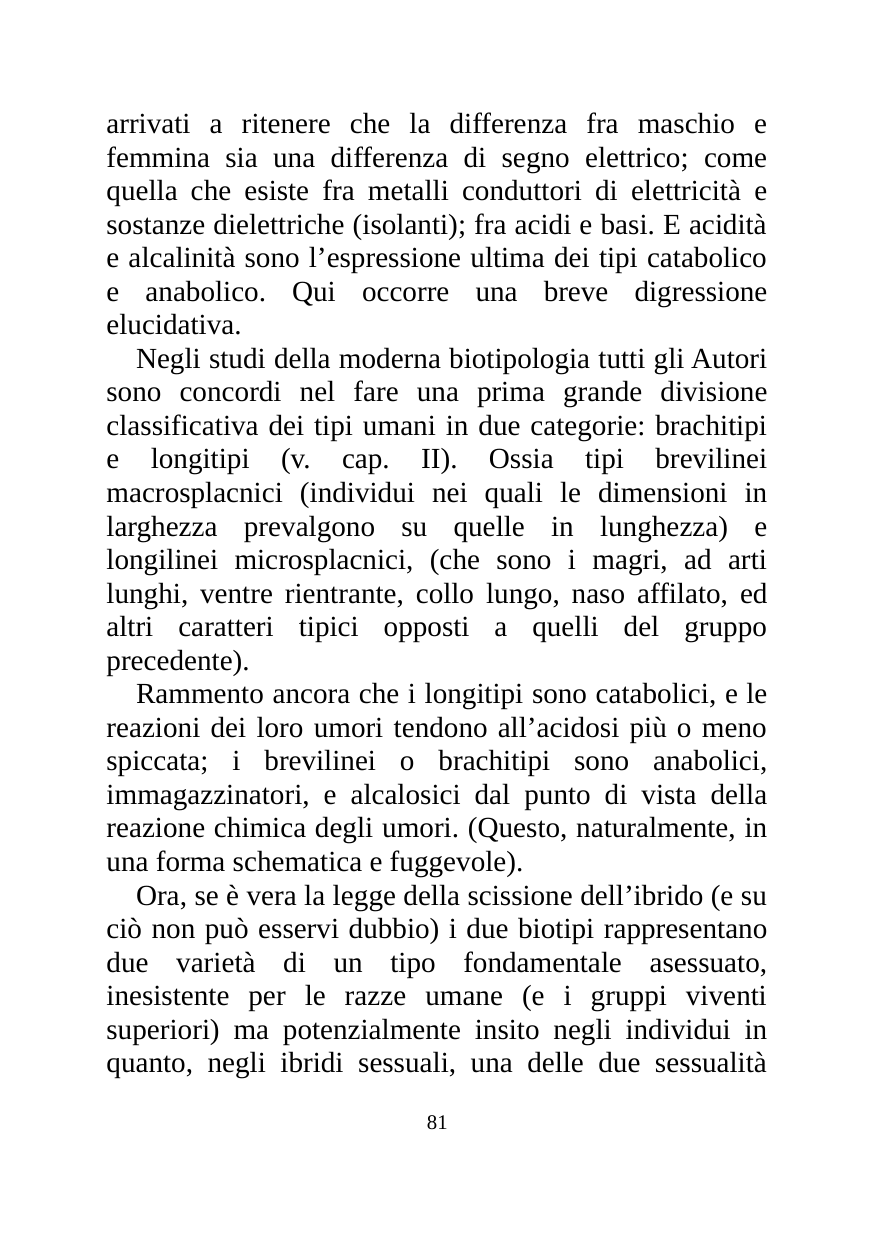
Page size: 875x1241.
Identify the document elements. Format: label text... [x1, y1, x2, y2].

text arrivati a ritenere che la differenza fra maschio e femmina sia una differenza di segno elettrico; come quella che esiste fra metalli conduttori di elettricità e sostanze dielettriche (isolanti); fra acidi e basi. E acidità e alcalinità sono l’espressione ultima dei tipi catabolico e anabolico. Qui occorre una breve digressione elucidativa. [106, 106, 768, 341]
text Negli studi della moderna biotipologia tutti gli Autori sono concordi nel fare una prima grande divisione classificativa dei tipi umani in due categorie: brachitipi e longitipi (v. cap. II). Ossia tipi brevilinei macrosplacnici (individui nei quali le dimensioni in larghezza prevalgono su quelle in lunghezza) e longilinei microsplacnici, (che sono i magri, ad arti lunghi, ventre rientrante, collo lungo, naso affilato, ed altri caratteri tipici opposti a quelli del gruppo precedente). [106, 341, 768, 676]
text Rammento ancora che i longitipi sono catabolici, e le reazioni dei loro umori tendono all’acidosi più o meno spiccata; i brevilinei o brachitipi sono anabolici, immagazzinatori, e alcalosici dal punto di vista della reazione chimica degli umori. (Questo, naturalmente, in una forma schematica e fuggevole). [106, 676, 768, 878]
text Ora, se è vera la legge della scissione dell’ibrido (e su ciò non può esservi dubbio) i due biotipi rappresentano due varietà di un tipo fondamentale asessuato, inesistente per le razze umane (e i gruppi viventi superiori) ma potenzialmente insito negli individui in quanto, negli ibridi sessuali, una delle due sessualità [106, 878, 768, 1079]
